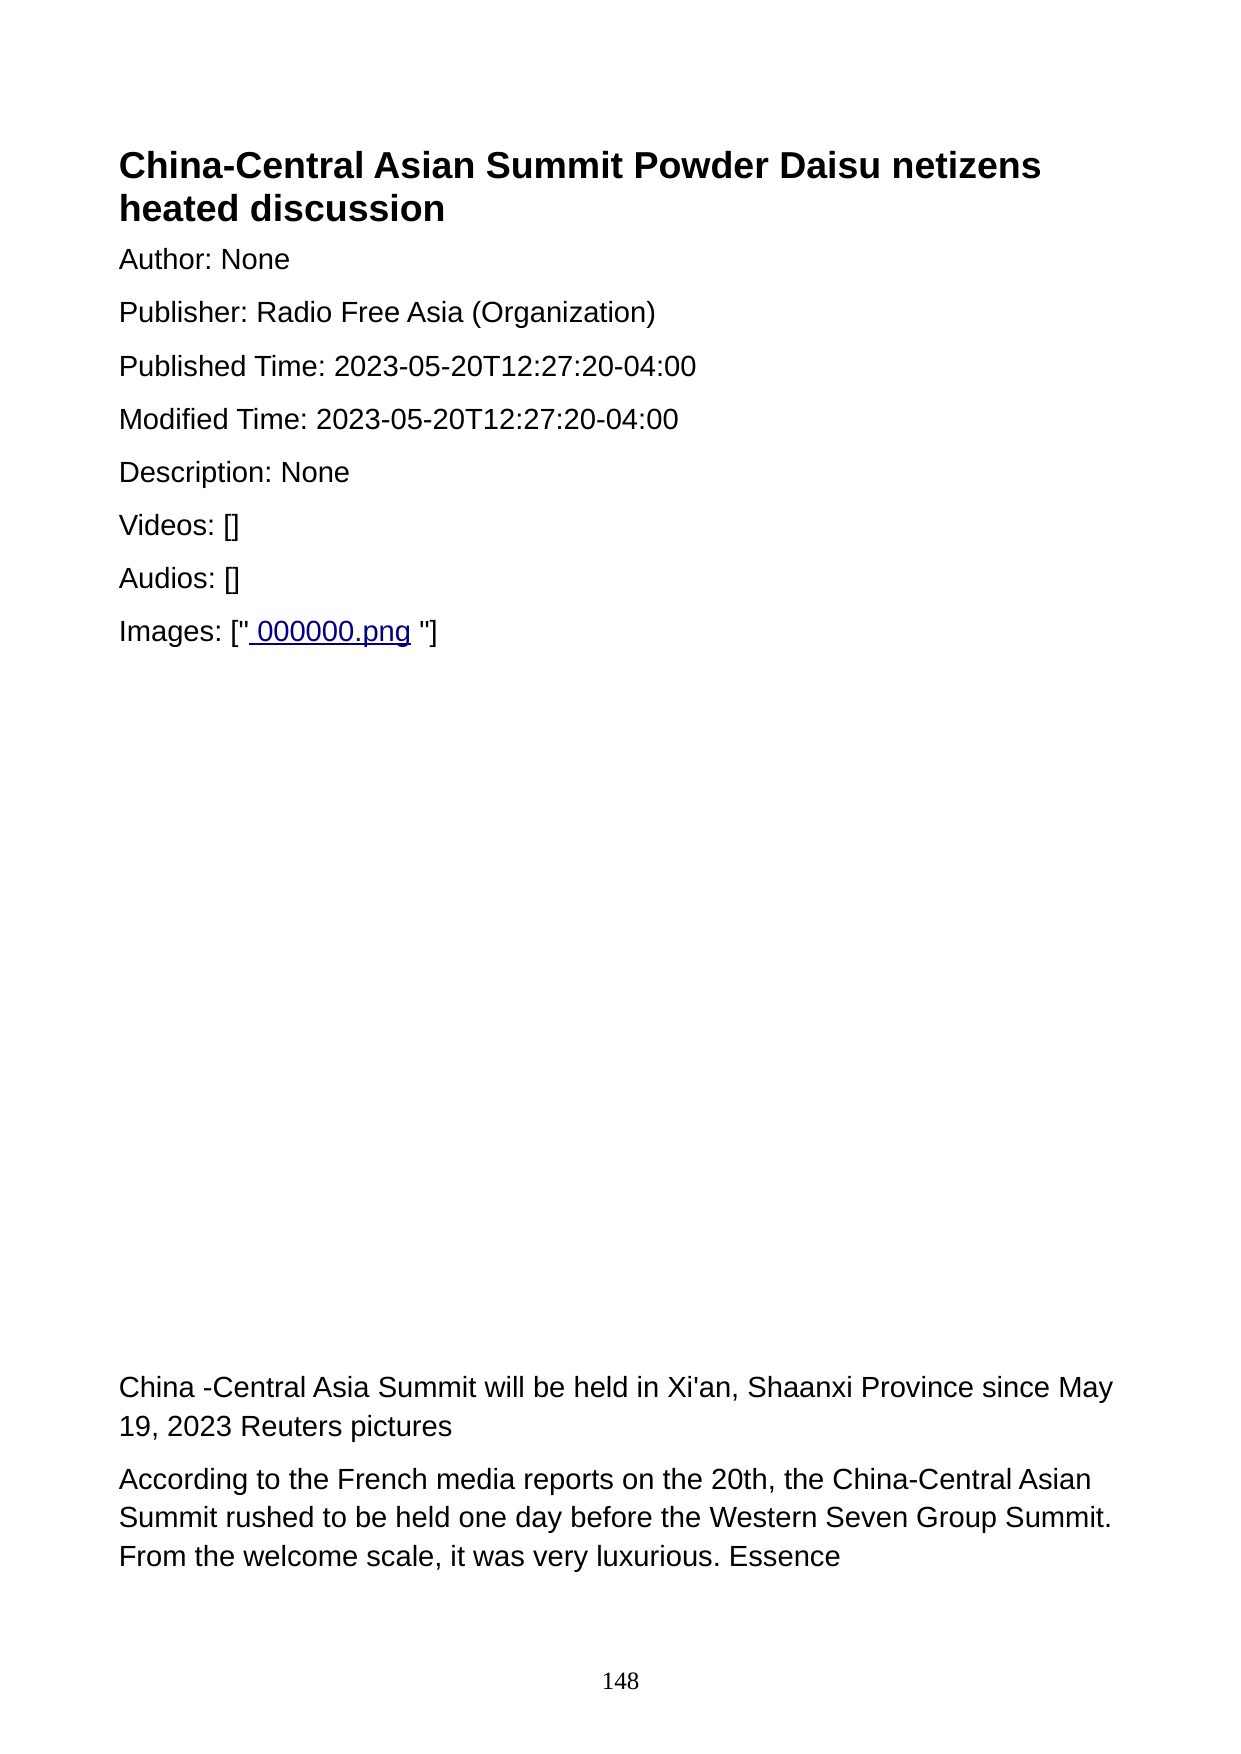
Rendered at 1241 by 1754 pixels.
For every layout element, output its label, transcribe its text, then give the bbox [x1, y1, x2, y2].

text Audios: [] [118, 561, 1122, 594]
text Modified Time: 2023-05-20T12:27:20-04:00 [118, 402, 1122, 435]
subtitle China-Central Asian Summit Powder Daisu netizens heated discussion [118, 143, 1122, 230]
text China -Central Asia Summit will be held in Xi'an, Shaanxi Province since May 19, 2023 Reuters pictures [118, 667, 1122, 1442]
text Author: None [118, 242, 1122, 276]
text Videos: [] [118, 508, 1122, 541]
text Description: None [118, 455, 1122, 488]
text Images: [" 000000.png "] [118, 614, 1122, 648]
text According to the French media reports on the 20th, the China-Central Asian Summit rushed to be held one day before the Western Seven Group Summit. From the welcome scale, it was very luxurious. Essence [118, 1462, 1122, 1573]
text Publisher: Radio Free Asia (Organization) [118, 295, 1122, 329]
text Published Time: 2023-05-20T12:27:20-04:00 [118, 348, 1122, 382]
